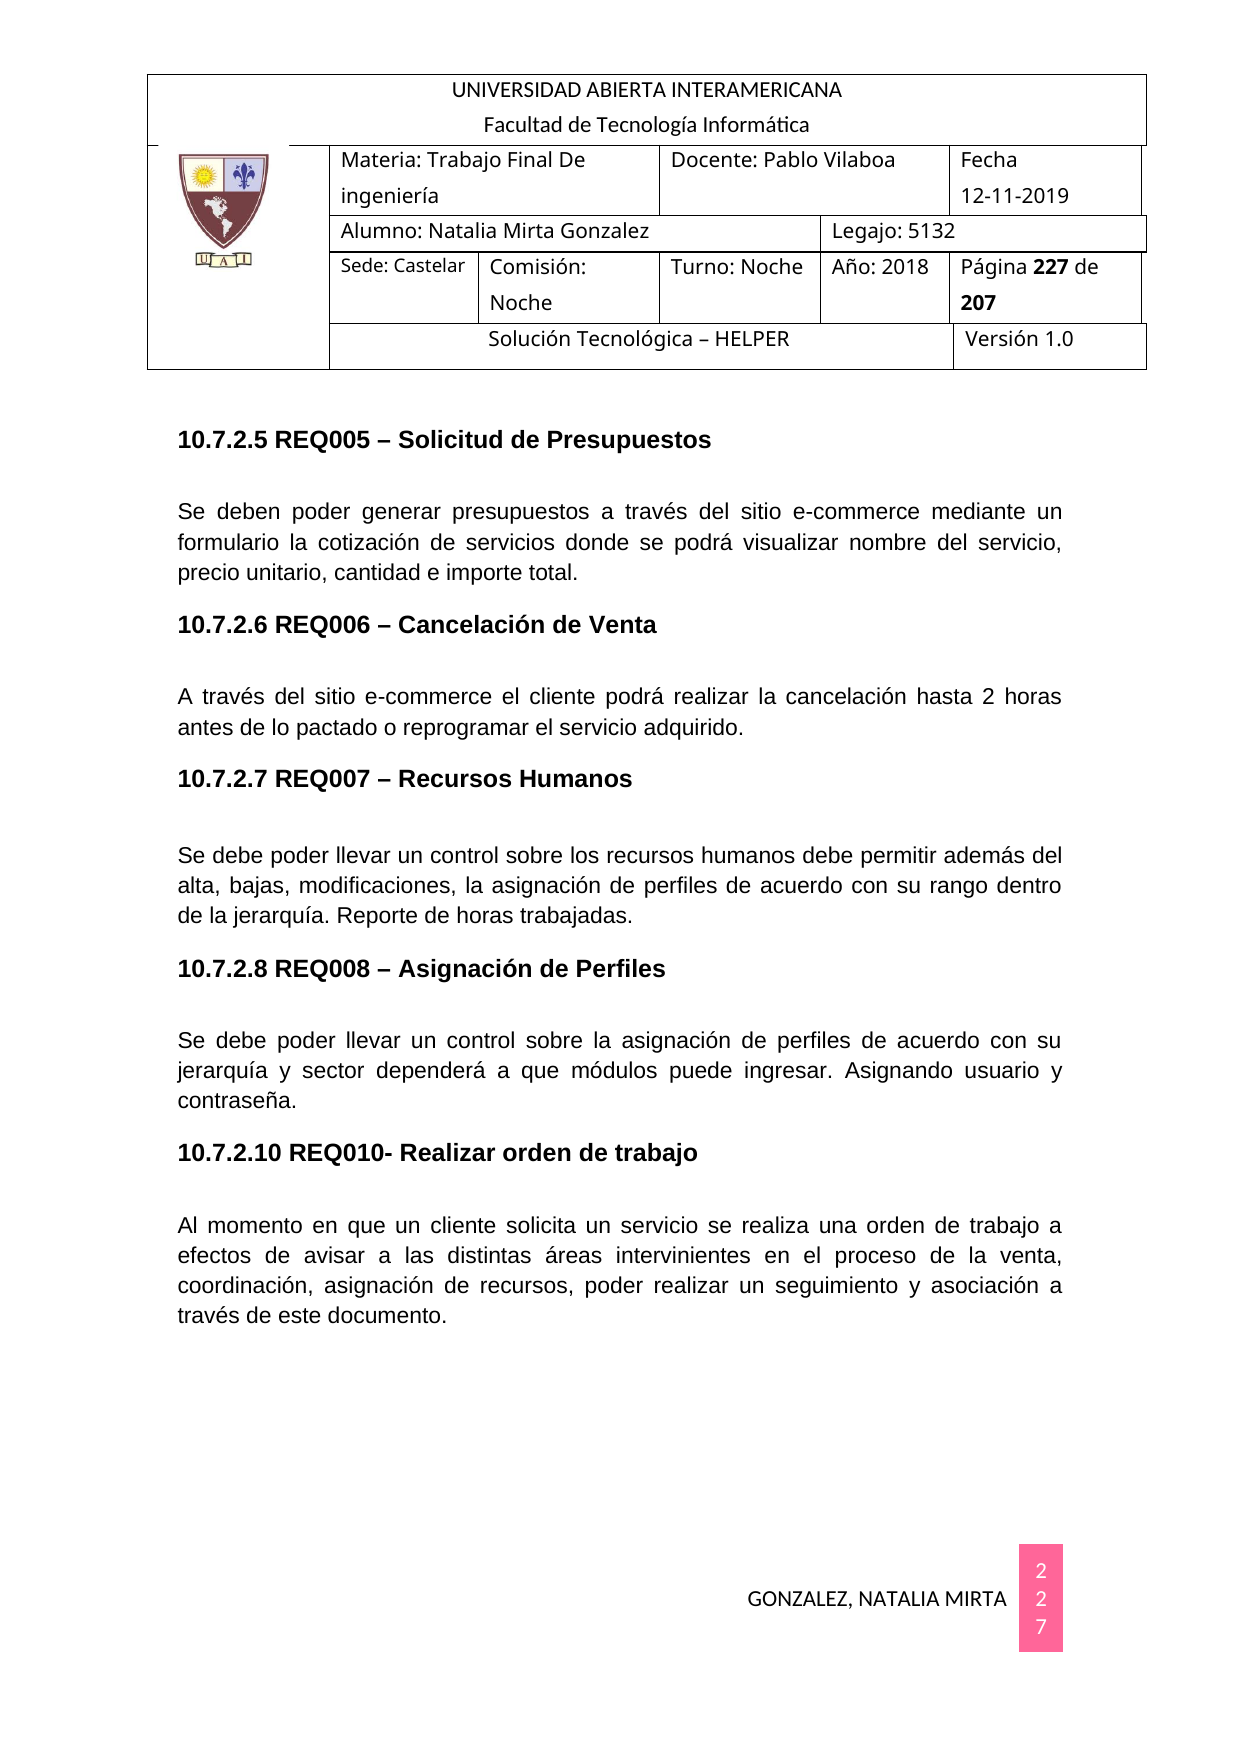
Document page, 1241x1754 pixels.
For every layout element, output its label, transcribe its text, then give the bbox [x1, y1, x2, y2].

text Se debe poder llevar un control sobre la asignación de perfiles de acuerdo con su jerarquía y sector dependerá a que módulos puede ingresar. Asignando usuario y contraseña. [177, 1027, 1063, 1114]
text Se debe poder llevar un control sobre los recursos humanos debe permitir además del alta, bajas, modificaciones, la asignación de perfiles de acuerdo con su rango dentro de la jerarquía. Reporte de horas trabajadas. [177, 842, 1063, 929]
subtitle 10.7.2.5 REQ005 – Solicitud de Presupuestos [177, 425, 1063, 454]
subtitle 10.7.2.8 REQ008 – Asignación de Perfiles [177, 953, 1063, 982]
subtitle 10.7.2.7 REQ007 – Recursos Humanos [177, 764, 1063, 793]
subtitle 10.7.2.10 REQ010- Realizar orden de trabajo [177, 1138, 1063, 1167]
text Al momento en que un cliente solicita un servicio se realiza una orden de trabajo a efectos de avisar a las distintas áreas intervinientes en el proceso de la venta, coordinación, asignación de recursos, poder realizar un seguimiento y asociación a través de este documento. [177, 1212, 1063, 1329]
text Se deben poder generar presupuestos a través del sitio e-commerce mediante un formulario la cotización de servicios donde se podrá visualizar nombre del servicio, precio unitario, cantidad e importe total. [177, 498, 1063, 585]
text A través del sitio e-commerce el cliente podrá realizar la cancelación hasta 2 horas antes de lo pactado o reprogramar el servicio adquirido. [177, 683, 1063, 740]
subtitle 10.7.2.6 REQ006 – Cancelación de Venta [177, 610, 1063, 638]
